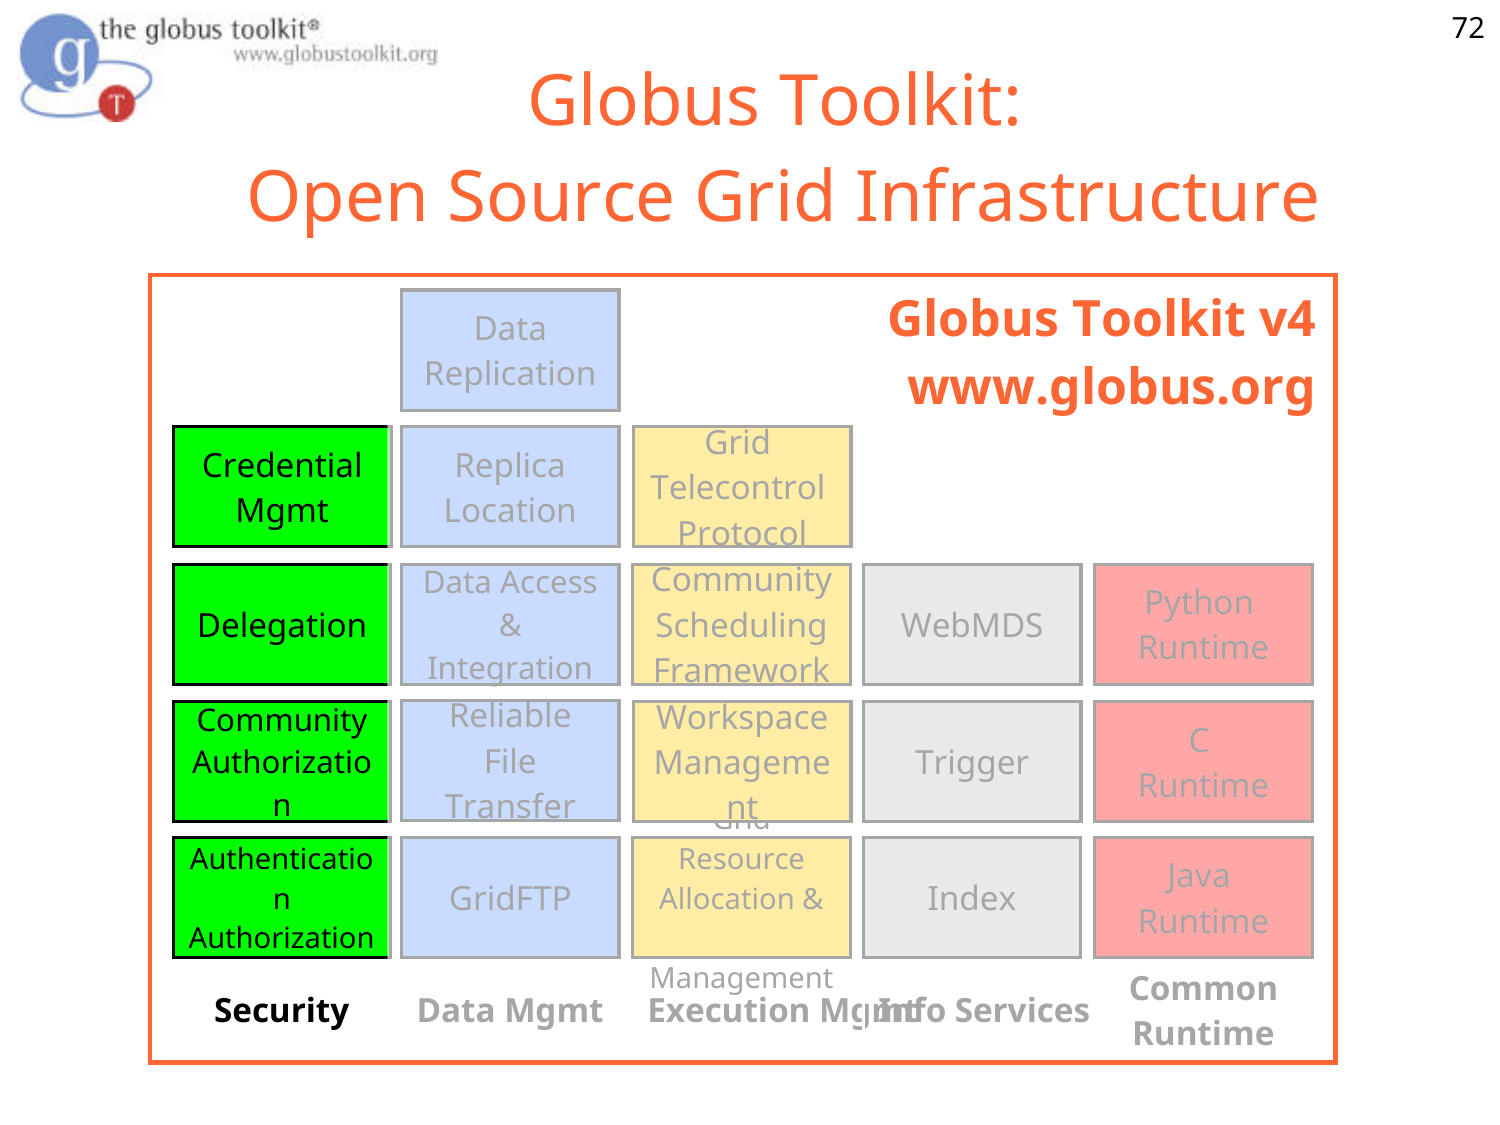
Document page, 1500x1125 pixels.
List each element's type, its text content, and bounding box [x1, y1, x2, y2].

text_box Authentication Authorization [173, 837, 387, 958]
text_box [387, 287, 1326, 1051]
text_box Common Runtime [1094, 1050, 1313, 1055]
text_box Globus Toolkit: Open Source Grid Infrastructure [137, 125, 1413, 250]
text_box Execution Mgmt [632, 1050, 851, 1055]
text_box Globus Toolkit v4 www.globus.org [814, 274, 1332, 427]
text_box Info Services [863, 1050, 1082, 1055]
text_box Community Authorization [173, 701, 387, 822]
text_box Data Mgmt [401, 1051, 620, 1055]
text_box Security [173, 965, 391, 1055]
text_box Delegation [173, 564, 387, 685]
picture [17, 12, 438, 122]
text_box Credential Mgmt [173, 426, 387, 547]
